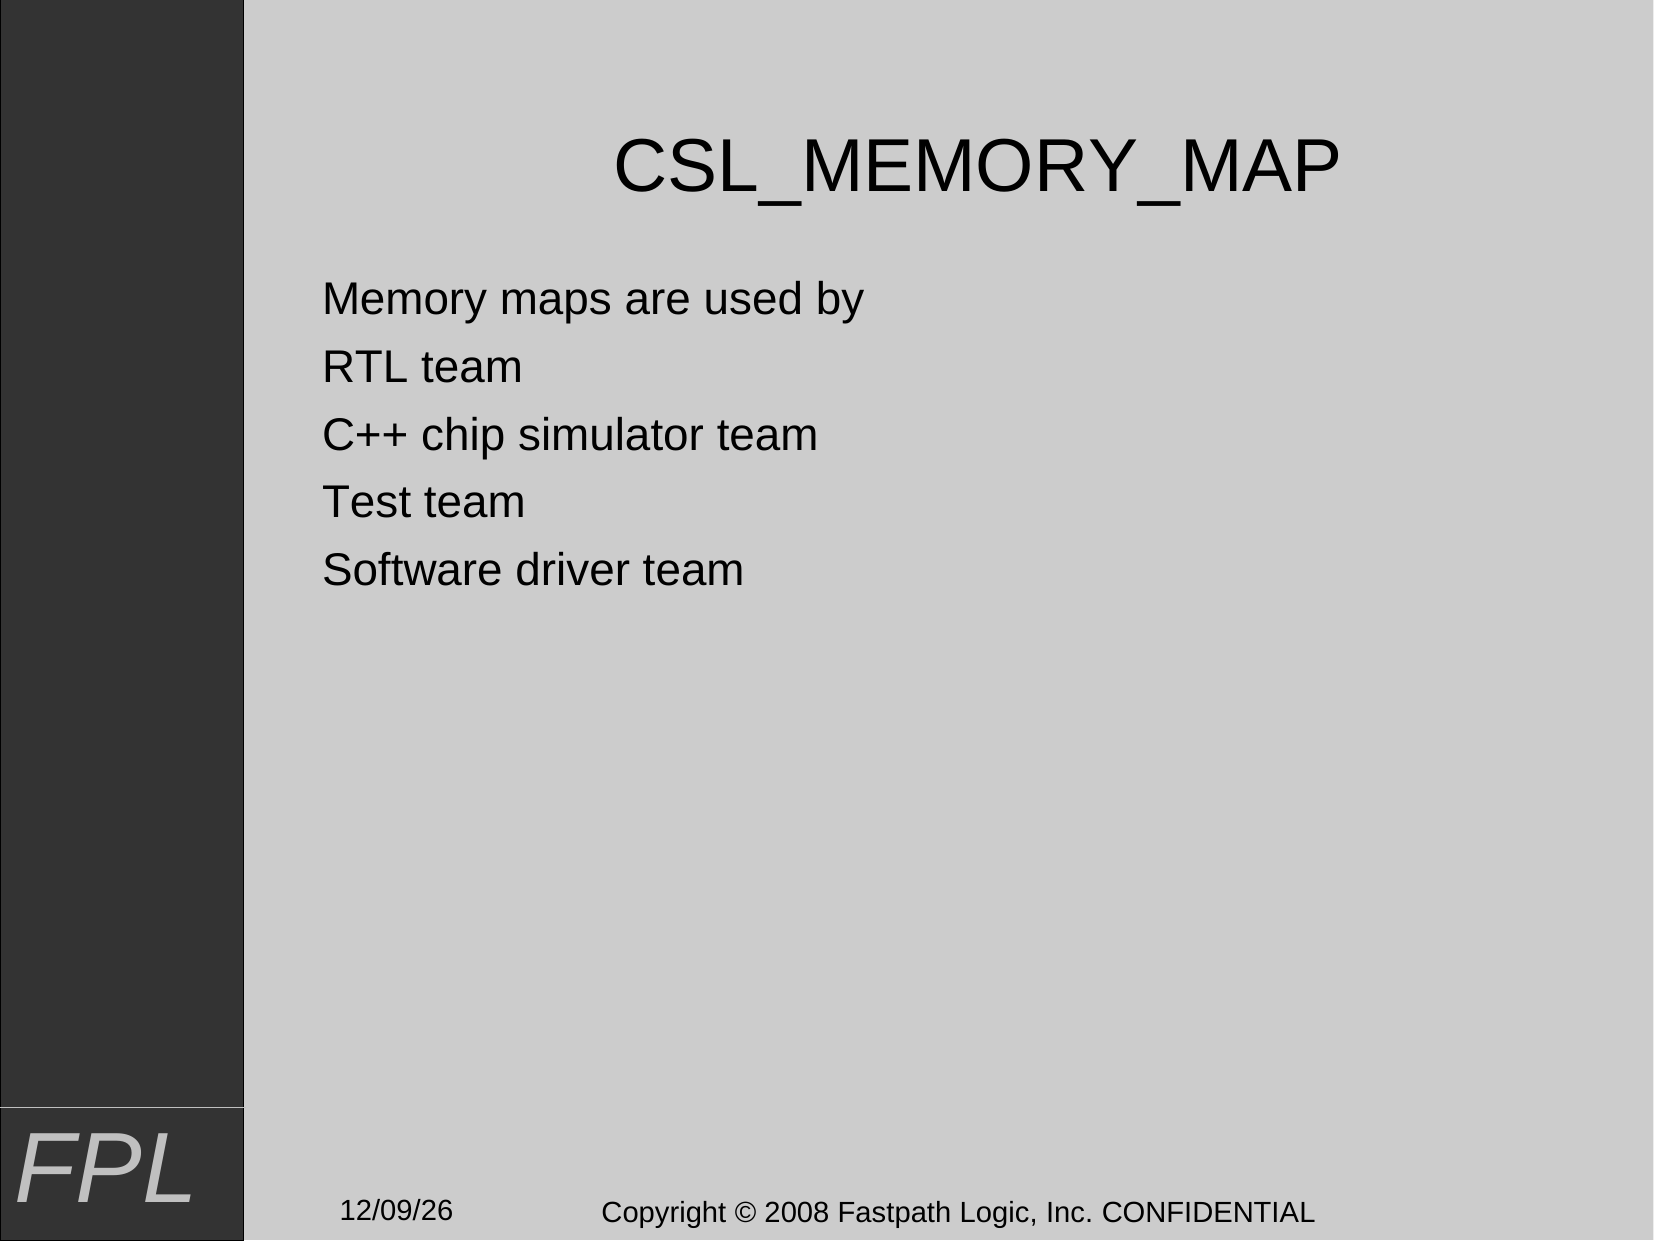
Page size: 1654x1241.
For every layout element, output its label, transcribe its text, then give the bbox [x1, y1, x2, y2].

list Memory maps are used by RTL team C++ chip simulator team Test team Software driver team [322, 272, 1635, 1179]
title CSL_MEMORY_MAP [427, 57, 1530, 272]
